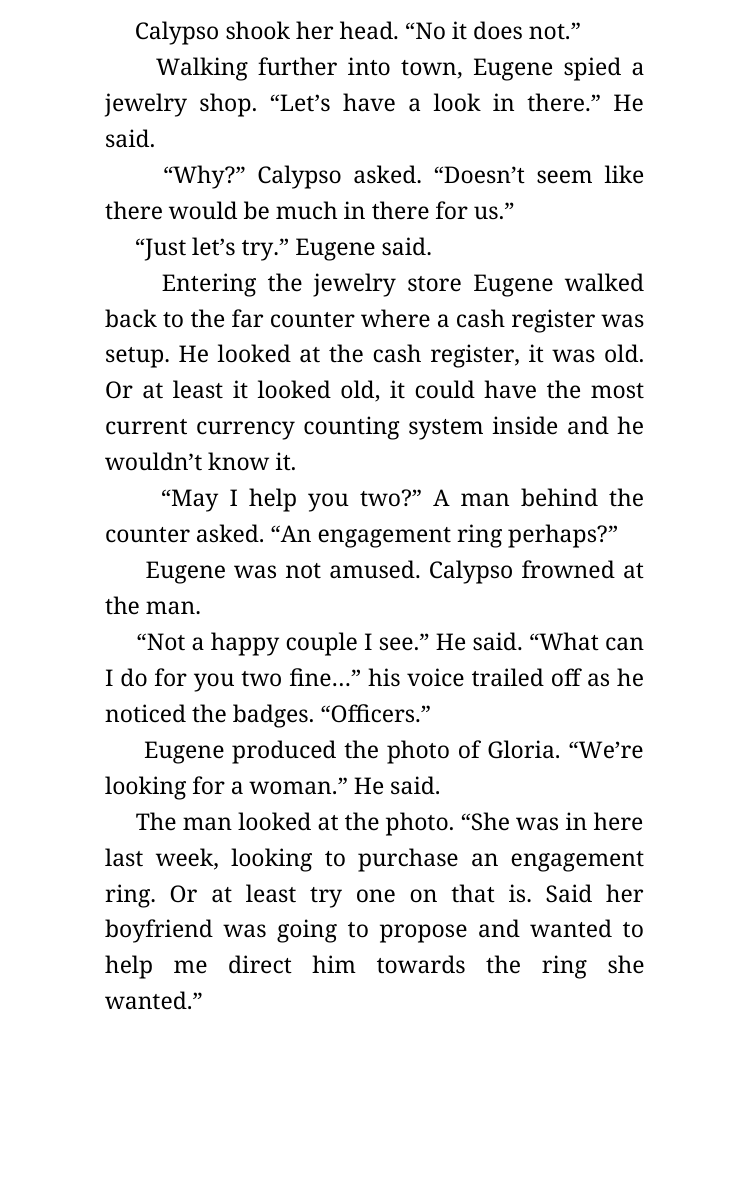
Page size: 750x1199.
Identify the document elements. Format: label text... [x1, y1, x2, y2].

text Eugene was not amused. Calypso frowned at the man. [105, 554, 645, 621]
text Entering the jewelry store Eugene walked back to the far counter where a cash register was setup. He looked at the cash register, it was old. Or at least it looked old, it could have the most current currency counting system inside and he wouldn’t know it. [105, 267, 645, 477]
text Walking further into town, Eugene spied a jewelry shop. “Let’s have a look in there.” He said. [105, 51, 645, 154]
text Eugene produced the photo of Gloria. “We’re looking for a woman.” He said. [105, 734, 645, 801]
text “May I help you two?” A man behind the counter asked. “An engagement ring perhaps?” [105, 482, 645, 549]
text “Not a happy couple I see.” He said. “What can I do for you two fine…” his voice trailed off as he noticed the badges. “Officers.” [105, 626, 645, 729]
text “Why?” Calypso asked. “Doesn’t seem like there would be much in there for us.” [105, 159, 645, 226]
text Calypso shook her head. “No it does not.” [105, 15, 645, 46]
text The man looked at the photo. “She was in here last week, looking to purchase an engagement ring. Or at least try one on that is. Said her boyfriend was going to propose and wanted to help me direct him towards the ring she wanted.” [105, 806, 645, 1017]
text “Just let’s try.” Eugene said. [105, 231, 645, 262]
